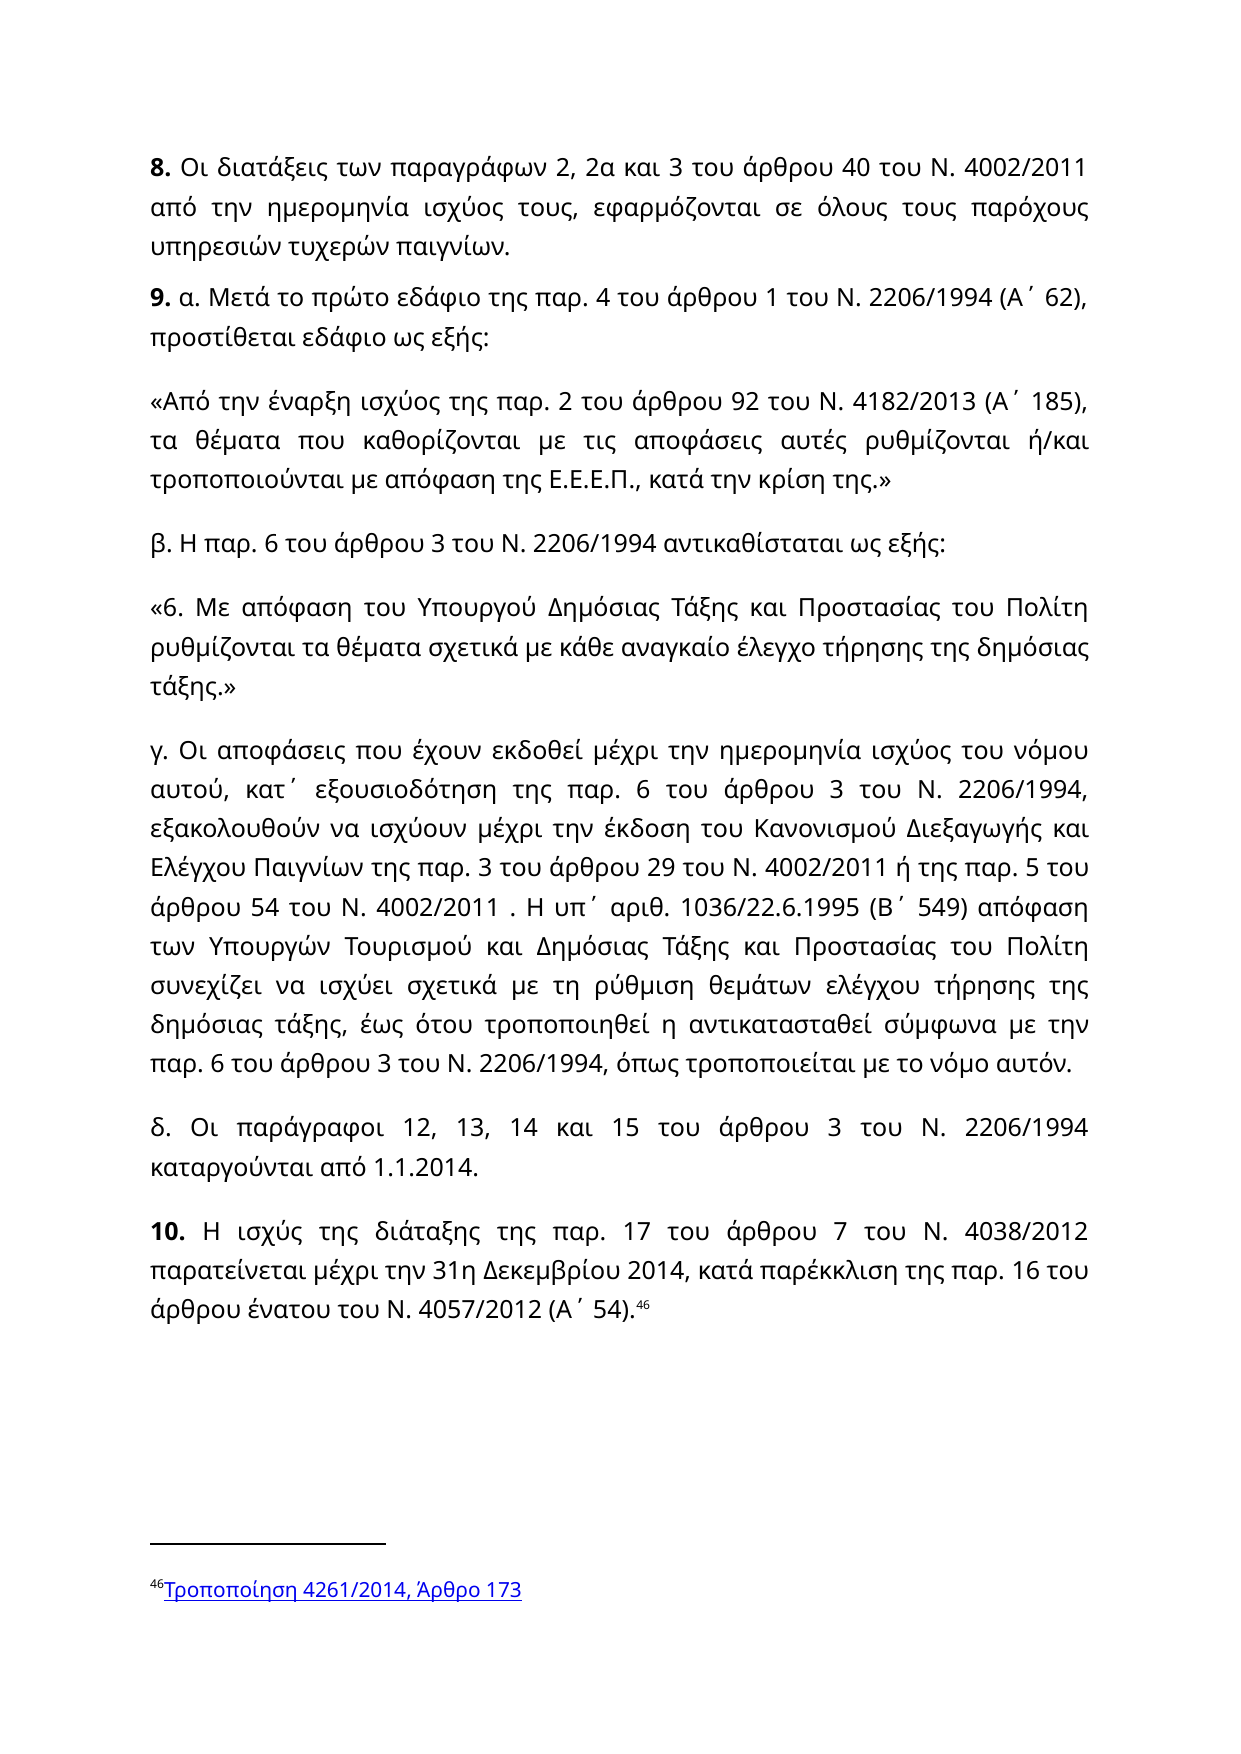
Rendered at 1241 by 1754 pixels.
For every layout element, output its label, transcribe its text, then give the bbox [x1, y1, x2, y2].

text β. Η παρ. 6 του άρθρου 3 του Ν. 2206/1994 αντικαθίσταται ως εξής: [150, 526, 1090, 560]
text «6. Με απόφαση του Υπουργού Δημόσιας Τάξης και Προστασίας του Πολίτη ρυθμίζονται τα θέματα σχετικά με κάθε αναγκαίο έλεγχο τήρησης της δημόσιας τάξης.» [150, 590, 1090, 702]
text 10. Η ισχύς της διάταξης της παρ. 17 του άρθρου 7 του Ν. 4038/2012 παρατείνεται μέχρι την 31η Δεκεμβρίου 2014, κατά παρέκκλιση της παρ. 16 του άρθρου ένατου του Ν. 4057/2012 (Α΄ 54). [150, 1213, 1090, 1326]
text γ. Οι αποφάσεις που έχουν εκδοθεί μέχρι την ημερομηνία ισχύος του νόμου αυτού, κατ΄ εξουσιοδότηση της παρ. 6 του άρθρου 3 του Ν. 2206/1994, εξακολουθούν να ισχύουν μέχρι την έκδοση του Κανονισμού Διεξαγωγής και Ελέγχου Παιγνίων της παρ. 3 του άρθρου 29 του Ν. 4002/2011 ή της παρ. 5 του άρθρου 54 του Ν. 4002/2011 . Η υπ΄ αριθ. 1036/22.6.1995 (Β΄ 549) απόφαση των Υπουργών Τουρισμού και Δημόσιας Τάξης και Προστασίας του Πολίτη συνεχίζει να ισχύει σχετικά με τη ρύθμιση θεμάτων ελέγχου τήρησης της δημόσιας τάξης, έως ότου τροποποιηθεί η αντικατασταθεί σύμφωνα με την παρ. 6 του άρθρου 3 του Ν. 2206/1994, όπως τροποποιείται με το νόμο αυτόν. [150, 732, 1090, 1080]
text 9. α. Μετά το πρώτο εδάφιο της παρ. 4 του άρθρου 1 του Ν. 2206/1994 (Α΄ 62), προστίθεται εδάφιο ως εξής: [150, 280, 1090, 353]
text Τροποποίηση 4261/2014, Άρθρο 173 [150, 1576, 1090, 1604]
text «Από την έναρξη ισχύος της παρ. 2 του άρθρου 92 του Ν. 4182/2013 (Α΄ 185), τα θέματα που καθορίζονται με τις αποφάσεις αυτές ρυθμίζονται ή/και τροποποιούνται με απόφαση της Ε.Ε.Ε.Π., κατά την κρίση της.» [150, 383, 1090, 496]
text 8. Οι διατάξεις των παραγράφων 2, 2α και 3 του άρθρου 40 του Ν. 4002/2011 από την ημερομηνία ισχύος τους, εφαρμόζονται σε όλους τους παρόχους υπηρεσιών τυχερών παιγνίων. [150, 150, 1090, 262]
text δ. Οι παράγραφοι 12, 13, 14 και 15 του άρθρου 3 του Ν. 2206/1994 καταργούνται από 1.1.2014. [150, 1110, 1090, 1183]
